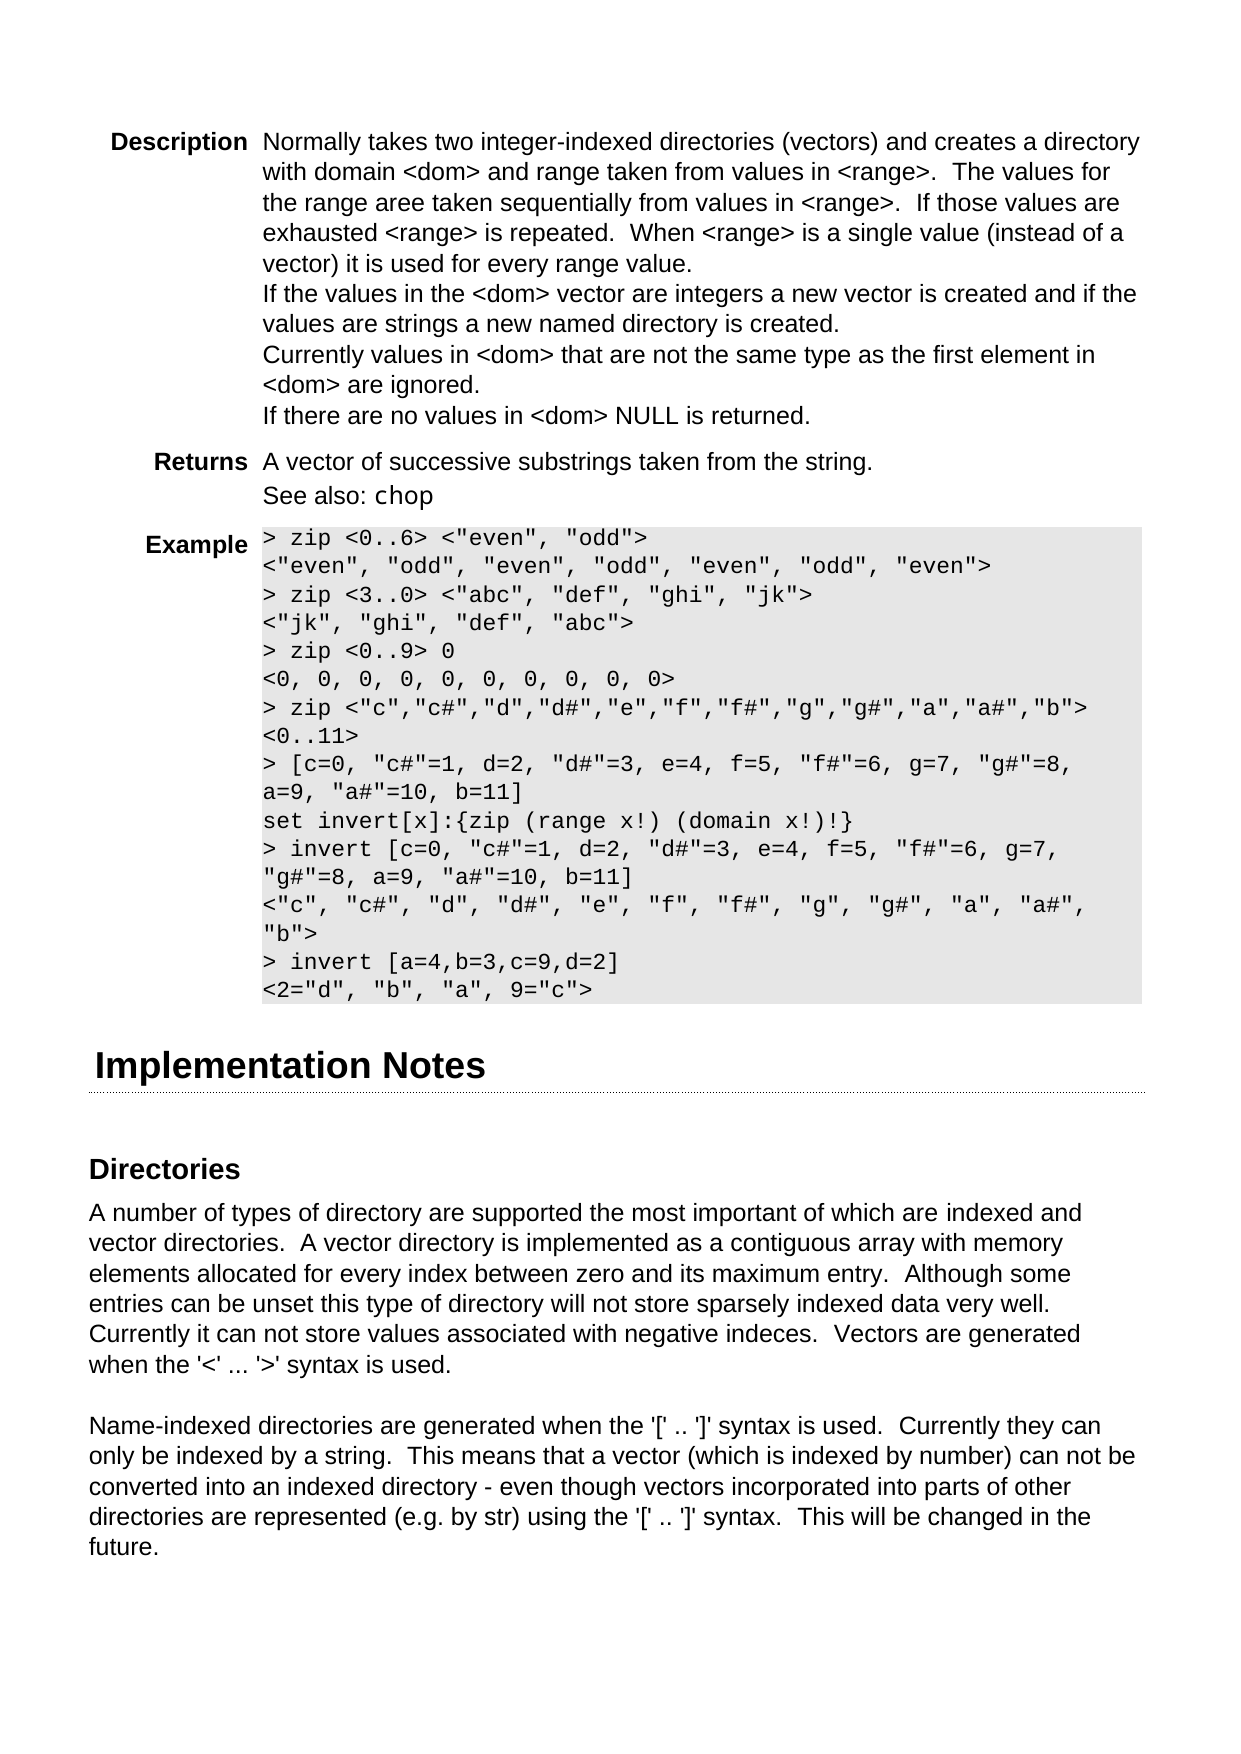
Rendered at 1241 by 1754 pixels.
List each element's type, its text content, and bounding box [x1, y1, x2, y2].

table_cell Example [89, 521, 259, 1016]
table_cell > zip <0..6> <"even", "odd"> <"even", "odd", "even", "odd", "even", "odd", "even"> > zip <3..0> <"abc", "def", "ghi", "jk"> <"jk", "ghi", "def", "abc"> > zip <0..9> 0 <0, 0, 0, 0, 0, 0, 0, 0, 0, 0> > zip <"c","c#","d","d#","e","f","f#","g","g#","a","a#","b"> <0..11> > [c=0, "c#"=1, d=2, "d#"=3, e=4, f=5, "f#"=6, g=7, "g#"=8, a=9, "a#"=10, b=11] set invert[x]:{zip (range x!) (domain x!)!} > invert [c=0, "c#"=1, d=2, "d#"=3, e=4, f=5, "f#"=6, g=7, "g#"=8, a=9, "a#"=10, b=11] <"c", "c#", "d", "d#", "e", "f", "f#", "g", "g#", "a", "a#", "b"> > invert [a=4,b=3,c=9,d=2] <2="d", "b", "a", 9="c"> [260, 521, 1145, 1016]
subtitle Implementation Notes [88, 1037, 1145, 1092]
subtitle Directories [88, 1152, 1145, 1185]
table_cell Description [89, 118, 259, 438]
text A number of types of directory are supported the most important of which are indexed and vector directories. A vector directory is implemented as a contiguous array with memory elements allocated for every index between zero and its maximum entry. Although some entries can be unset this type of directory will not store sparsely indexed data very well. Currently it can not store values associated with negative indeces. Vectors are generated when the '<' ... '>' syntax is used. Name-indexed directories are generated when the '[' .. ']' syntax is used. Currently they can only be indexed by a string. This means that a vector (which is indexed by number) can not be converted into an indexed directory - even though vectors incorporated into parts of other directories are represented (e.g. by str) using the '[' .. ']' syntax. This will be changed in the future. [88, 1198, 1145, 1561]
table_cell A vector of successive substrings taken from the string. See also: chop [260, 438, 1145, 521]
table_cell Returns [89, 438, 259, 521]
table_cell Normally takes two integer-indexed directories (vectors) and creates a directory with domain <dom> and range taken from values in <range>. The values for the range aree taken sequentially from values in <range>. If those values are exhausted <range> is repeated. When <range> is a single value (instead of a vector) it is used for every range value. If the values in the <dom> vector are integers a new vector is created and if the values are strings a new named directory is created. Currently values in <dom> that are not the same type as the first element in <dom> are ignored. If there are no values in <dom> NULL is returned. [260, 118, 1145, 438]
